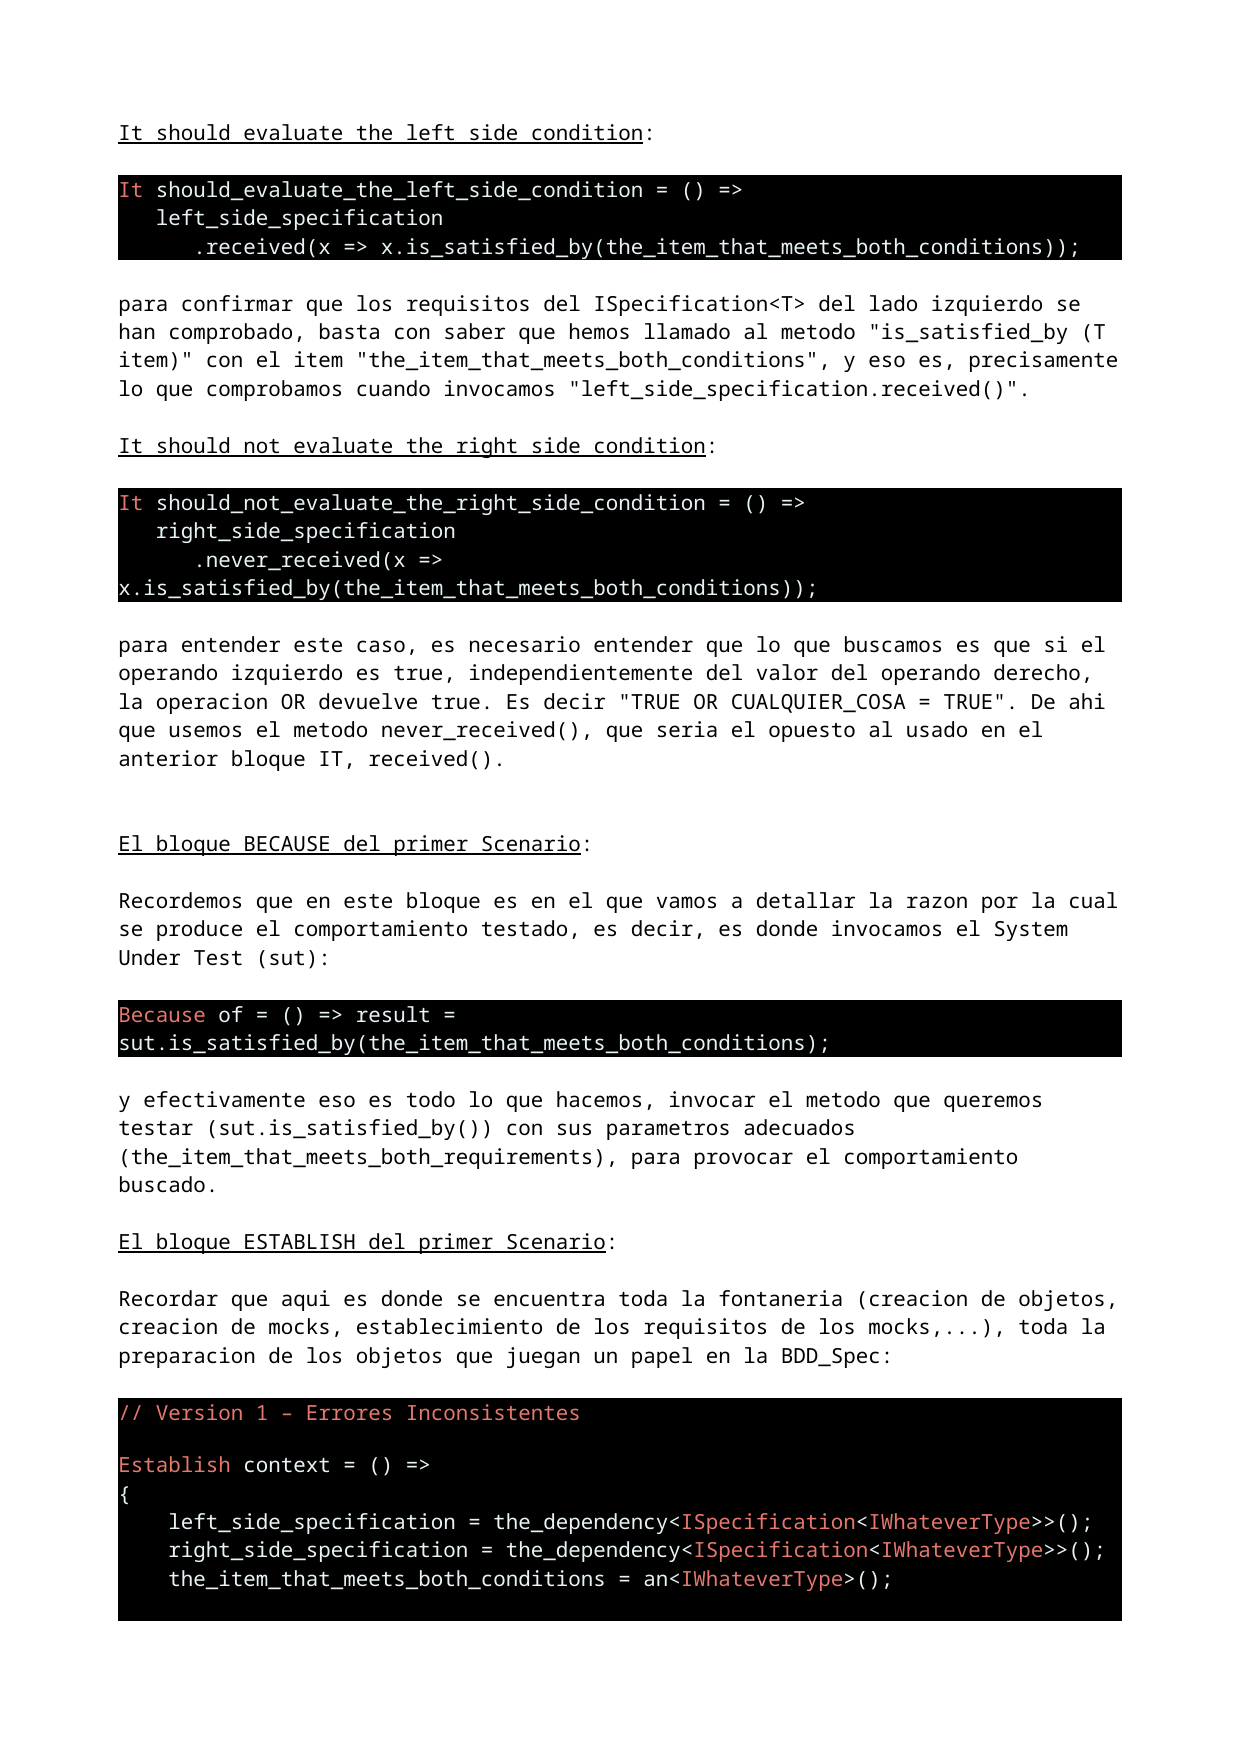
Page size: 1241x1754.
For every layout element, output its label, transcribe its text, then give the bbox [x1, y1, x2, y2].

text { [118, 1479, 1122, 1507]
text .received(x => x.is_satisfied_by(the_item_that_meets_both_conditions)); [118, 232, 1122, 260]
text para confirmar que los requisitos del ISpecification<T> del lado izquierdo se han comprobado, basta con saber que hemos llamado al metodo "is_satisfied_by (T item)" con el item "the_item_that_meets_both_conditions", y eso es, precisamente lo que comprobamos cuando invocamos "left_side_specification.received()". [118, 289, 1122, 402]
text Recordemos que en este bloque es en el que vamos a detallar la razon por la cual se produce el comportamiento testado, es decir, es donde invocamos el System Under Test (sut): [118, 886, 1122, 971]
text right_side_specification = the_dependency<ISpecification<IWhateverType>>(); [118, 1536, 1122, 1564]
text left_side_specification [118, 203, 1122, 232]
text .never_received(x => x.is_satisfied_by(the_item_that_meets_both_conditions)); [118, 545, 1122, 602]
text El bloque ESTABLISH del primer Scenario: [118, 1227, 1122, 1256]
text El bloque BECAUSE del primer Scenario: [118, 829, 1122, 857]
text right_side_specification [118, 516, 1122, 545]
text y efectivamente eso es todo lo que hacemos, invocar el metodo que queremos testar (sut.is_satisfied_by()) con sus parametros adecuados (the_item_that_meets_both_requirements), para provocar el comportamiento buscado. [118, 1085, 1122, 1199]
text It should_evaluate_the_left_side_condition = () => [118, 175, 1122, 203]
text Because of = () => result = sut.is_satisfied_by(the_item_that_meets_both_conditions); [118, 1000, 1122, 1057]
text left_side_specification = the_dependency<ISpecification<IWhateverType>>(); [118, 1507, 1122, 1536]
text Recordar que aqui es donde se encuentra toda la fontaneria (creacion de objetos, creacion de mocks, establecimiento de los requisitos de los mocks,...), toda la preparacion de los objetos que juegan un papel en la BDD_Spec: [118, 1284, 1122, 1369]
text Establish context = () => [118, 1450, 1122, 1479]
text It should_not_evaluate_the_right_side_condition = () => [118, 488, 1122, 516]
text the_item_that_meets_both_conditions = an<IWhateverType>(); [118, 1564, 1122, 1592]
text It should not evaluate the right side condition: [118, 431, 1122, 459]
text para entender este caso, es necesario entender que lo que buscamos es que si el operando izquierdo es true, independientemente del valor del operando derecho, la operacion OR devuelve true. Es decir "TRUE OR CUALQUIER_COSA = TRUE". De ahi que usemos el metodo never_received(), que seria el opuesto al usado en el anterior bloque IT, received(). [118, 630, 1122, 772]
text // Version 1 – Errores Inconsistentes [118, 1398, 1122, 1426]
text It should evaluate the left side condition: [118, 118, 1122, 147]
